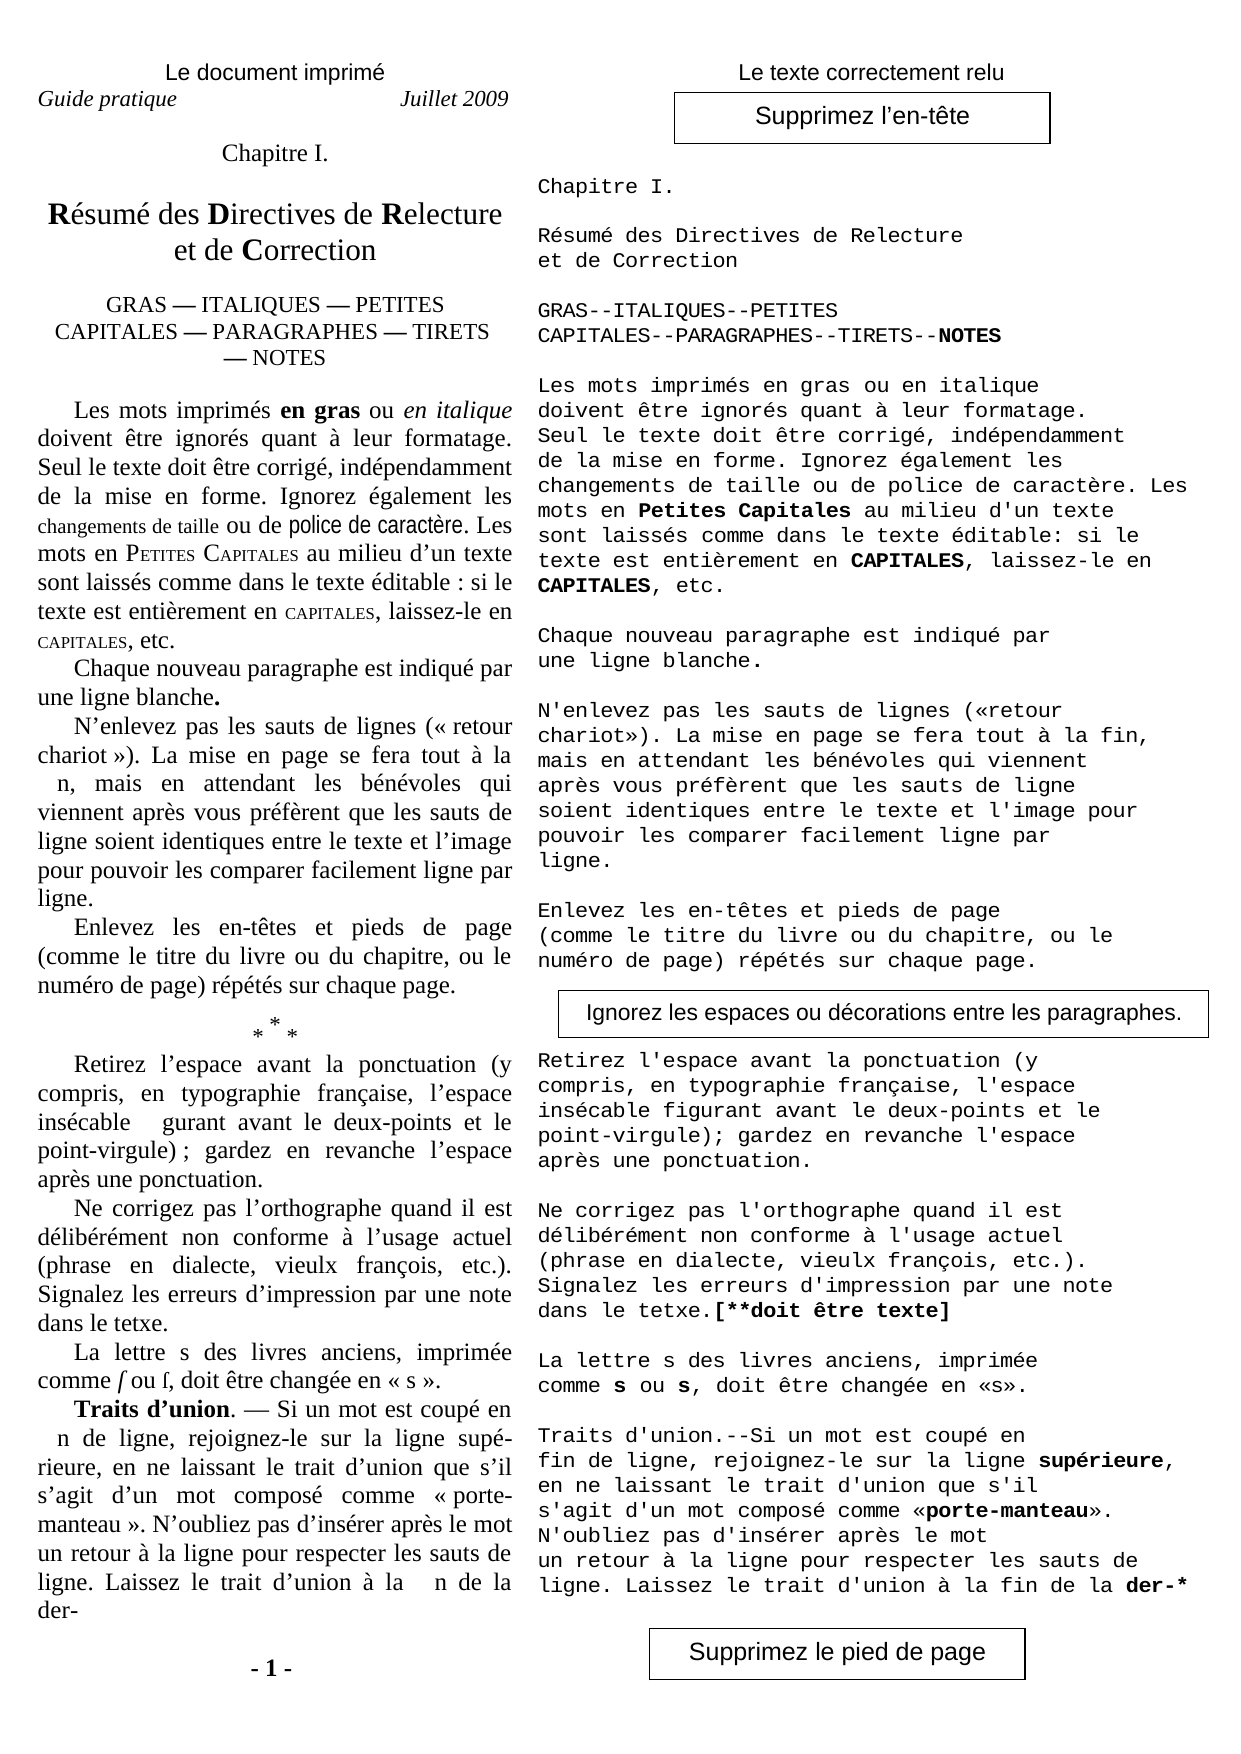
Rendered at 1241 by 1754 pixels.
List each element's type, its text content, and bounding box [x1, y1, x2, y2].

text Traits d’union. ― Si un mot est coupé en n de ligne, rejoignez-le sur la ligne supé­rieure, en ne laissant le trait d’union que s’il s’agit d’un mot composé comme « porte- manteau ». N’oubliez pas d’insérer après le mot un retour à la ligne pour respecter les sauts de ligne. Laissez le trait d’union à la n de la der- [37, 1394, 512, 1624]
text Retirez l'espace avant la ponctuation (y [537, 1047, 1205, 1072]
text Chaque nouveau paragraphe est indiqué par [537, 622, 1205, 647]
text Les mots imprimés en gras ou en italique [537, 372, 1205, 397]
text Le texte correctement relu [537, 59, 1205, 85]
text une ligne blanche. [537, 647, 1205, 672]
text CAPITALES--PARAGRAPHES--TIRETS--NOTES [537, 322, 1205, 347]
text en ne laissant le trait d'union que s'il [537, 1472, 1209, 1497]
text dans le tetxe.[**doit être texte] [537, 1297, 1205, 1322]
text fin de ligne, rejoignez-le sur la ligne supérieure, [537, 1447, 1209, 1472]
text de la mise en forme. Ignorez également les [537, 447, 1205, 472]
text Chapitre I. [537, 174, 1204, 199]
text Retirez l’espace avant la ponctuation (y compris, en typographie française, l’espace insécable gurant avant le deux-points et le point-virgule) ; gardez en revanche l’espace après une ponctuation. [37, 1049, 512, 1193]
text Chaque nouveau paragraphe est indiqué par une ligne blanche. [37, 653, 512, 711]
text Chapitre I. [37, 138, 512, 167]
text compris, en typographie française, l'espace [537, 1072, 1205, 1097]
text Le document imprimé [37, 59, 512, 85]
text N’enlevez pas les sauts de lignes (« retour chariot »). La mise en page se fera tout à la n, mais en attendant les bénévoles qui viennent après vous préfèrent que les sauts de ligne soient identiques entre le texte et l’image pour pouvoir les comparer facilement ligne par ligne. [37, 711, 512, 912]
text sont laissés comme dans le texte éditable: si le [537, 522, 1205, 547]
text (phrase en dialecte, vieulx françois, etc.). [537, 1247, 1205, 1272]
text comme s ou s, doit être changée en «s». [537, 1372, 1205, 1397]
text (comme le titre du livre ou du chapitre, ou le [537, 922, 1205, 947]
text Guide pratique Juillet 2009 [37, 85, 512, 112]
text CAPITALES, etc. [537, 572, 1205, 597]
text après vous préfèrent que les sauts de ligne [537, 772, 1205, 797]
text - 1 - [37, 1653, 505, 1682]
text texte est entièrement en CAPITALES, laissez-le en [537, 547, 1205, 572]
text ligne. Laissez le trait d'union à la fin de la der-* [537, 1572, 1209, 1597]
text Enlevez les en-têtes et pieds de page (comme le titre du livre ou du chapitre, ou le numéro de page) répétés sur chaque page. [37, 912, 512, 998]
text délibérément non conforme à l'usage actuel [537, 1222, 1205, 1247]
text un retour à la ligne pour respecter les sauts de [537, 1547, 1209, 1572]
text ― NOTES [37, 344, 512, 371]
text point-virgule); gardez en revanche l'espace [537, 1122, 1205, 1147]
text Supprimez l’en-tête [691, 101, 1034, 130]
text soient identiques entre le texte et l'image pour pouvoir les comparer facilement ligne par [537, 797, 1205, 847]
text chariot»). La mise en page se fera tout à la fin, [537, 722, 1205, 747]
text Ne corrigez pas l’orthographe quand il est délibérément non conforme à l’usage actuel (phrase en dialecte, vieulx françois, etc.). Signalez les erreurs d’impression par une note dans le tetxe. [37, 1193, 512, 1337]
text numéro de page) répétés sur chaque page. [537, 947, 1205, 972]
text changements de taille ou de police de caractère. Les [537, 472, 1205, 497]
text Résumé des Directives de Relecture et de Correction [37, 196, 512, 267]
text ligne. [537, 847, 1205, 872]
text CAPITALES ― PARAGRAPHES ― TIRETS [37, 318, 512, 344]
text Les mots imprimés en gras ou en italique doivent être ignorés quant à leur formatage. Seul le texte doit être corrigé, indépendamment de la mise en forme. Ignorez également les changements de taille ou de police de caractère. Les mots en PETITES CAPITALES au milieu d’un texte sont laissés comme dans le texte éditable : si le texte est entièrement en CAPITALES, laissez-le en CAPITALES, etc. [37, 395, 512, 653]
text doivent être ignorés quant à leur formatage. [537, 397, 1205, 422]
text mais en attendant les bénévoles qui viennent [537, 747, 1205, 772]
text La lettre s des livres anciens, imprimée comme ſ ou ſ, doit être changée en « s ». [37, 1337, 512, 1394]
text N'enlevez pas les sauts de lignes («retour [537, 697, 1205, 722]
text * * * [37, 1011, 512, 1049]
text GRAS ― ITALIQUES ― PETITES [37, 292, 512, 318]
text Ne corrigez pas l'orthographe quand il est [537, 1197, 1205, 1222]
text mots en Petites Capitales au milieu d'un texte [537, 497, 1205, 522]
text Signalez les erreurs d'impression par une note [537, 1272, 1205, 1297]
text Résumé des Directives de Relecture [537, 222, 1205, 247]
text Enlevez les en-têtes et pieds de page [537, 897, 1205, 922]
text Seul le texte doit être corrigé, indépendamment [537, 422, 1205, 447]
text et de Correction [537, 247, 1205, 272]
text GRAS--ITALIQUES--PETITES [537, 297, 1205, 322]
text La lettre s des livres anciens, imprimée [537, 1347, 1205, 1372]
text s'agit d'un mot composé comme «porte-manteau». N'oubliez pas d'insérer après le mot [537, 1497, 1209, 1547]
text insécable figurant avant le deux-points et le [537, 1097, 1205, 1122]
text Supprimez le pied de page [666, 1637, 1009, 1666]
text Traits d'union.--Si un mot est coupé en [537, 1422, 1209, 1447]
text après une ponctuation. [537, 1147, 1205, 1172]
text Ignorez les espaces ou décorations entre les paragraphes. [575, 999, 1193, 1026]
